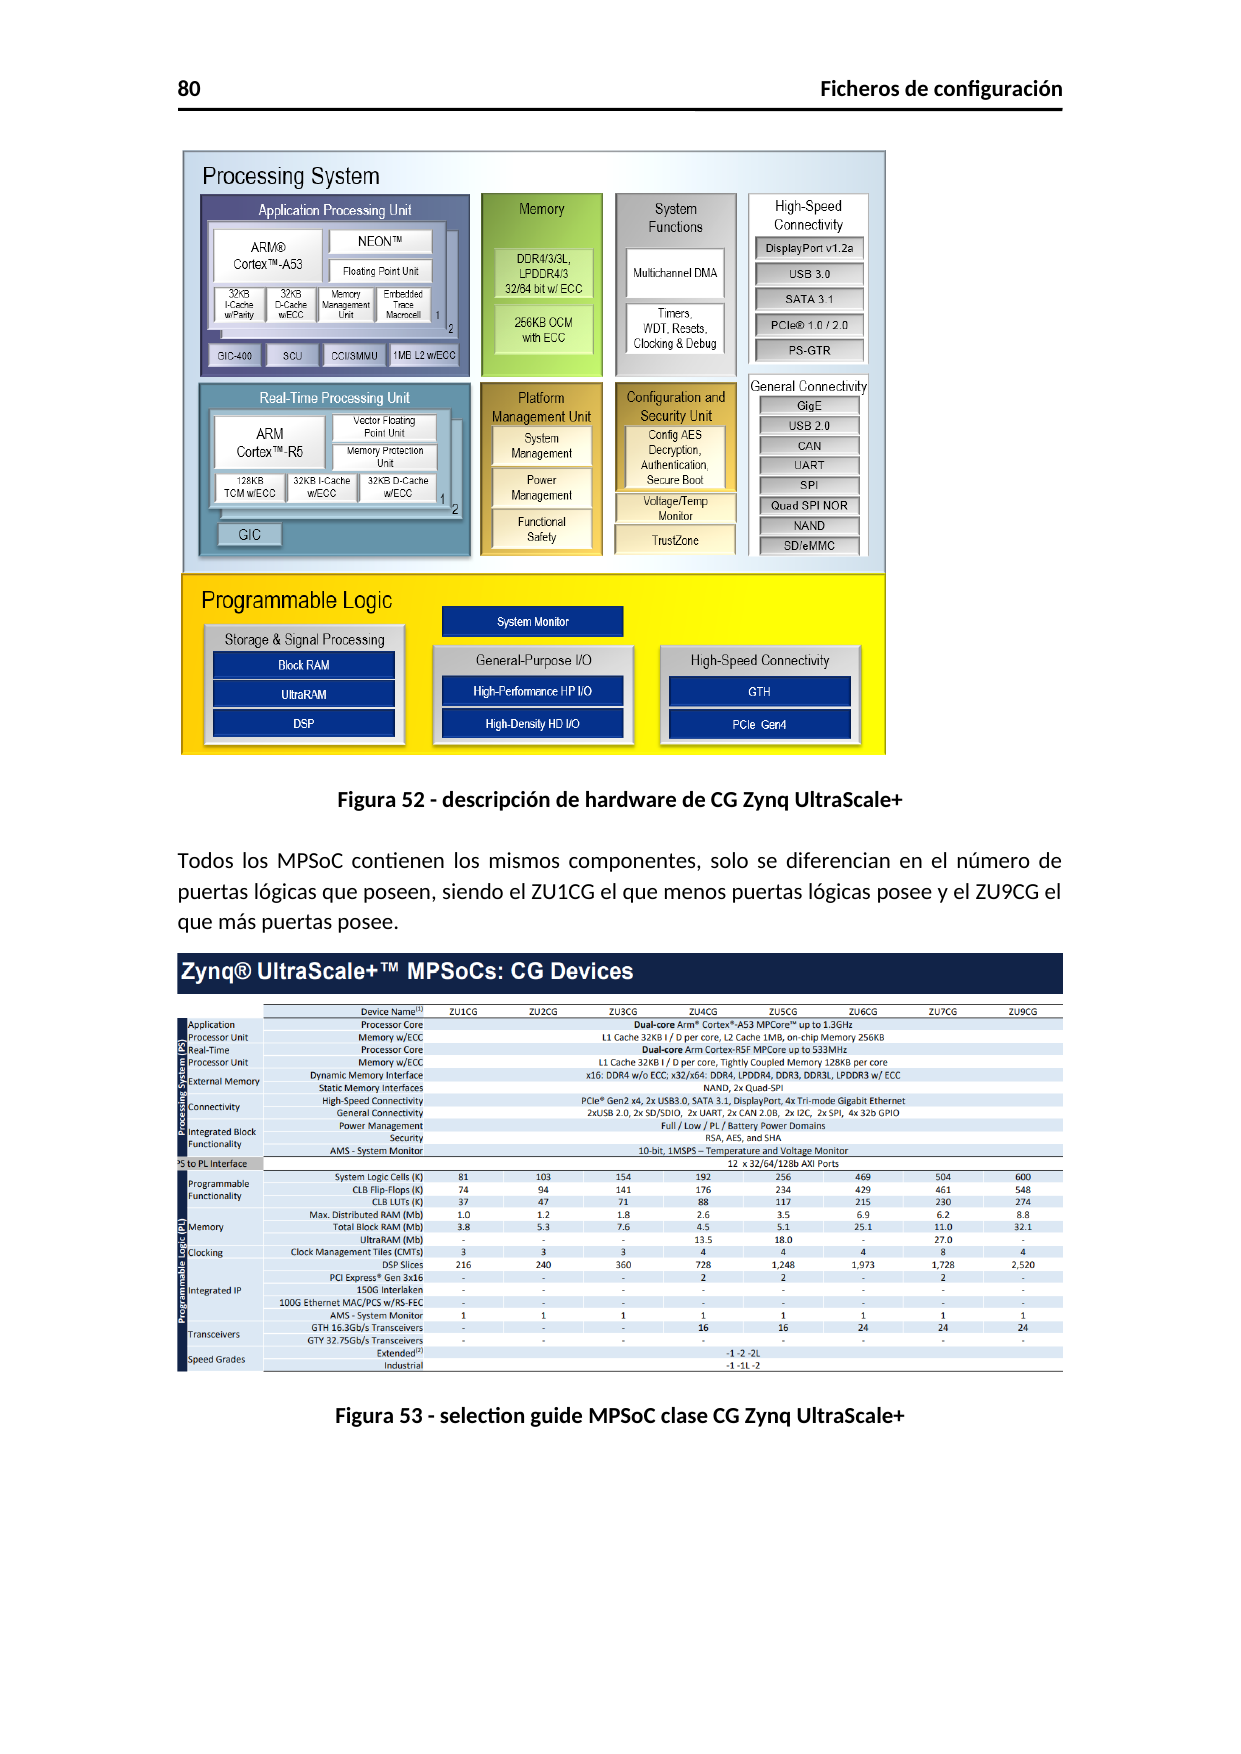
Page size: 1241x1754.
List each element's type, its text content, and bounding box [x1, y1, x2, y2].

text Figura 53 - selection guide MPSoC clase CG Zynq UltraScale+ [177, 1401, 1063, 1429]
text Todos los MPSoC contienen los mismos componentes, solo se diferencian en el número de puertas lógicas que poseen, siendo el ZU1CG el que menos puertas lógicas posee y el ZU9CG el que más puertas posee. [177, 847, 1063, 935]
text Figura 52 - descripción de hardware de CG Zynq UltraScale+ [177, 785, 1063, 813]
picture [177, 147, 889, 758]
picture [177, 953, 1063, 1375]
